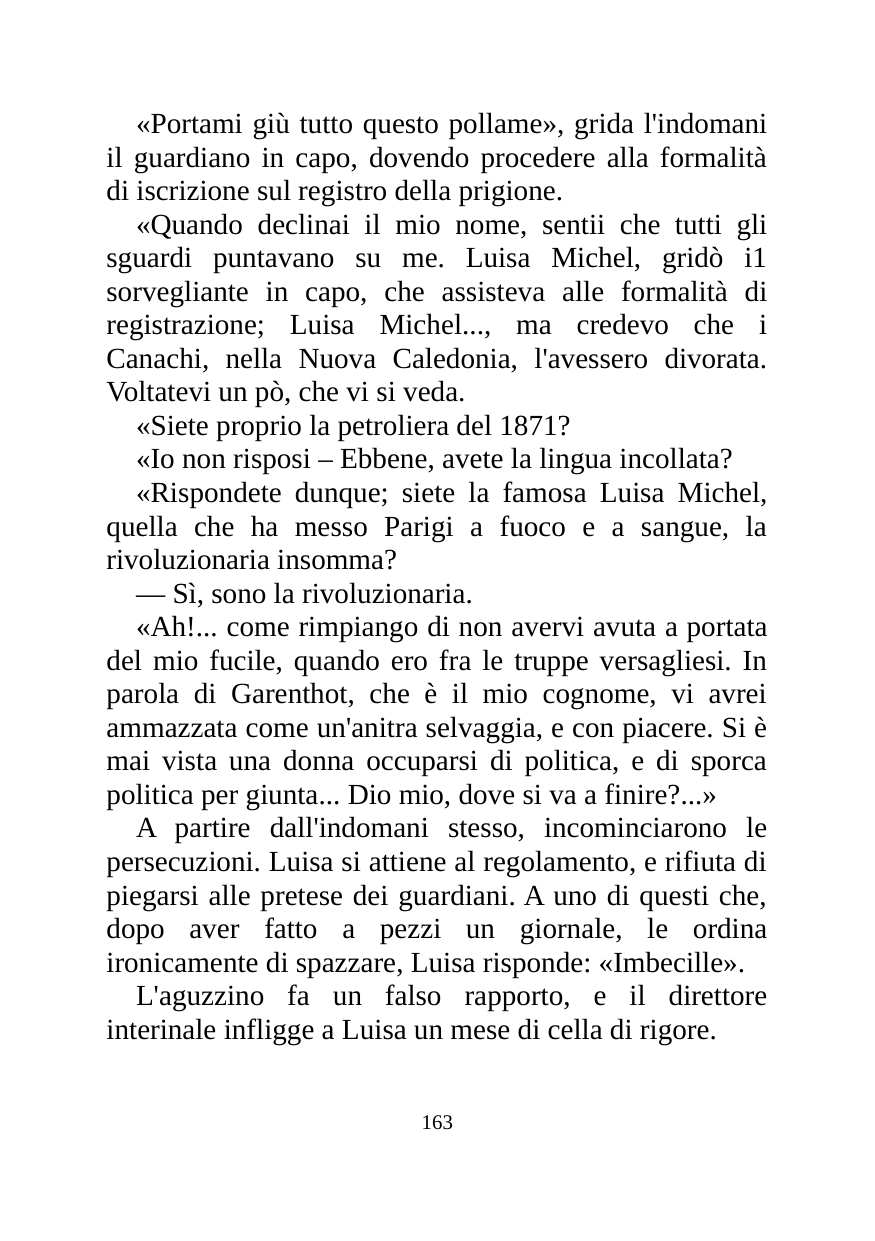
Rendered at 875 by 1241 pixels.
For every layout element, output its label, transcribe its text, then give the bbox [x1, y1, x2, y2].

text «Ah!... come rimpiango di non avervi avuta a portata del mio fucile, quando ero fra le truppe versagliesi. In parola di Garenthot, che è il mio cognome, vi avrei ammazzata come un'anitra selvaggia, e con piacere. Si è mai vista una donna occuparsi di politica, e di sporca politica per giunta... Dio mio, dove si va a finire?...» [106, 609, 768, 811]
text — Sì, sono la rivoluzionaria. [106, 576, 768, 609]
text «Portami giù tutto questo pollame», grida l'indomani il guardiano in capo, dovendo procedere alla formalità di iscrizione sul registro della prigione. [106, 106, 768, 207]
text «Rispondete dunque; siete la famosa Luisa Michel, quella che ha messo Parigi a fuoco e a sangue, la rivoluzionaria insomma? [106, 475, 768, 576]
text L'aguzzino fa un falso rapporto, e il direttore interinale infligge a Luisa un mese di cella di rigore. [106, 978, 768, 1045]
text «Siete proprio la petroliera del 1871? [106, 408, 768, 442]
text «Quando declinai il mio nome, sentii che tutti gli sguardi puntavano su me. Luisa Michel, gridò i1 sorvegliante in capo, che assisteva alle formalità di registrazione; Luisa Michel..., ma credevo che i Canachi, nella Nuova Caledonia, l'avessero divorata. Voltatevi un pò, che vi si veda. [106, 207, 768, 408]
text «Io non risposi – Ebbene, avete la lingua incollata? [106, 442, 768, 475]
text A partire dall'indomani stesso, incominciarono le persecuzioni. Luisa si attiene al regolamento, e rifiuta di piegarsi alle pretese dei guardiani. A uno di questi che, dopo aver fatto a pezzi un giornale, le ordina ironicamente di spazzare, Luisa risponde: «Imbecille». [106, 811, 768, 978]
